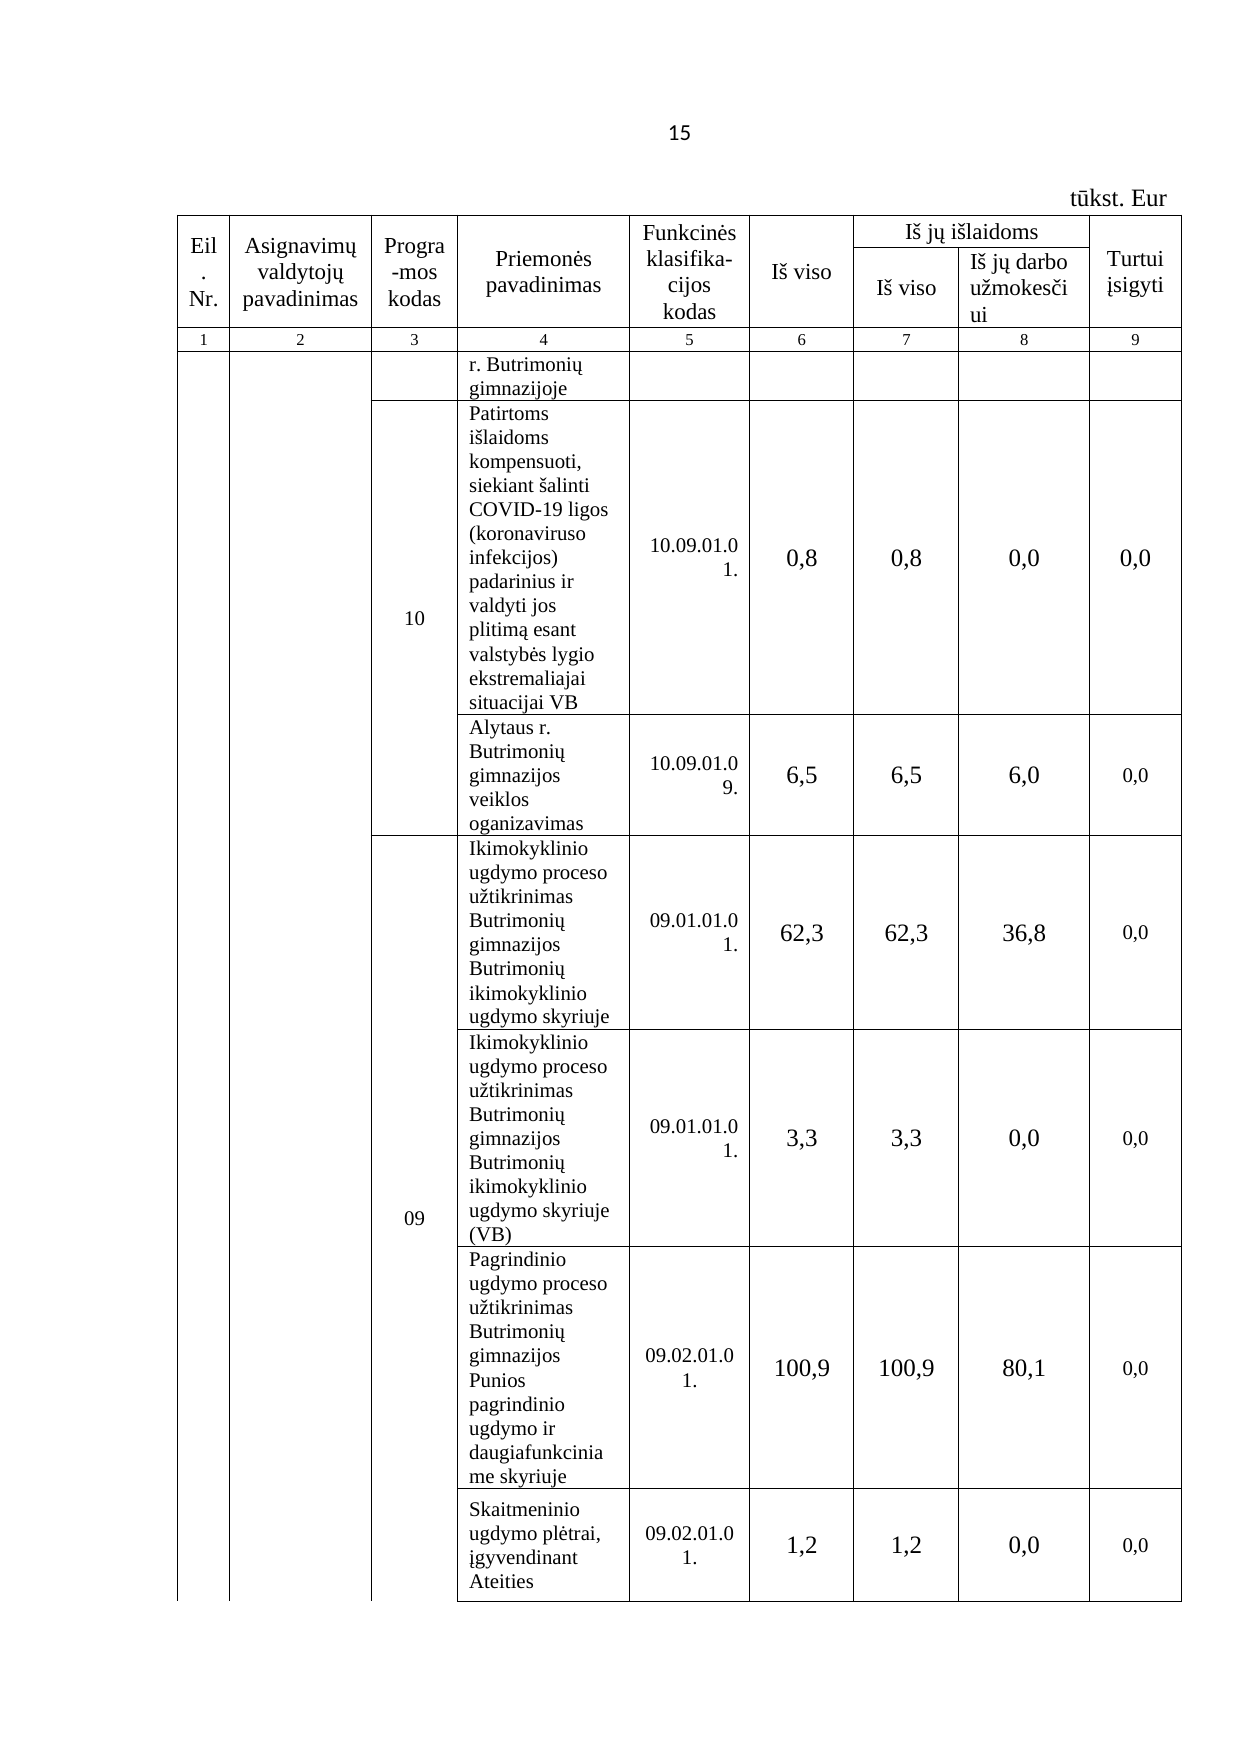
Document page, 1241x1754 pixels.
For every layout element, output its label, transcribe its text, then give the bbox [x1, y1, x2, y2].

table_cell Funkcinės klasifika-cijos kodas [630, 216, 749, 327]
table_cell Ikimokyklinio ugdymo proceso užtikrinimas Butrimonių gimnazijos Butrimonių ikimokyklinio ugdymo skyriuje [458, 836, 629, 1028]
table_cell 36,8 [959, 836, 1089, 1028]
table_cell [630, 352, 749, 400]
table_cell 9 [1090, 328, 1181, 351]
table_cell [178, 352, 229, 1601]
table_cell 09 [372, 836, 457, 1601]
table_header [177, 180, 230, 214]
table_cell 62,3 [750, 836, 853, 1028]
table_cell 3,3 [854, 1030, 958, 1246]
table_cell Pagrindinio ugdymo proceso užtikrinimas Butrimonių gimnazijos Punios pagrindinio ugdymo ir daugiafunkciniame skyriuje [458, 1247, 629, 1488]
table_cell 0,0 [1090, 836, 1181, 1028]
table_cell 1 [178, 328, 229, 351]
table_cell 100,9 [854, 1247, 958, 1488]
table_cell 0,8 [750, 401, 853, 714]
table_cell 0,0 [1090, 401, 1181, 714]
table_cell Alytaus r. Butrimonių gimnazijos veiklos oganizavimas [458, 715, 629, 835]
table_cell 0,0 [1090, 1247, 1181, 1488]
table_cell Asignavimų valdytojų pavadinimas [230, 216, 371, 327]
table_cell 6 [750, 328, 853, 351]
table_cell Iš jų darbo užmokesčiui [959, 248, 1089, 327]
table_cell 4 [458, 328, 629, 351]
table_header [854, 180, 958, 214]
table_cell 6,5 [750, 715, 853, 835]
table_cell 62,3 [854, 836, 958, 1028]
table_cell r. Butrimonių gimnazijoje [458, 352, 629, 400]
table_cell 10 [372, 401, 457, 835]
table_cell 0,8 [854, 401, 958, 714]
table_cell 1,2 [750, 1489, 853, 1601]
table_cell 0,0 [1090, 715, 1181, 835]
table_cell 6,5 [854, 715, 958, 835]
table_cell Progra-mos kodas [372, 216, 457, 327]
table_cell Iš viso [750, 216, 853, 327]
table_cell [854, 352, 958, 400]
table_cell [750, 352, 853, 400]
table_cell 80,1 [959, 1247, 1089, 1488]
table_cell 3,3 [750, 1030, 853, 1246]
table_cell Iš jų išlaidoms [854, 216, 1089, 247]
table_cell 0,0 [1090, 1030, 1181, 1246]
table_cell 8 [959, 328, 1089, 351]
table_cell 09.02.01.01. [630, 1247, 749, 1488]
table_header [749, 180, 854, 214]
table_cell 0,0 [1090, 1489, 1181, 1601]
table_header tūkst. Eur [959, 180, 1181, 214]
table_header [458, 180, 629, 214]
table_cell [1090, 352, 1181, 400]
table_cell 5 [630, 328, 749, 351]
table_cell 6,0 [959, 715, 1089, 835]
table_cell [372, 352, 457, 400]
table_cell [230, 352, 371, 1601]
table_cell 2 [230, 328, 371, 351]
table_cell 100,9 [750, 1247, 853, 1488]
table_cell Priemonės pavadinimas [458, 216, 629, 327]
table_cell 3 [372, 328, 457, 351]
table_cell Skaitmeninio ugdymo plėtrai, įgyvendinant Ateities [458, 1489, 629, 1601]
table_cell 0,0 [959, 1489, 1089, 1601]
table_cell 10.09.01.09. [630, 715, 749, 835]
table_cell Eil. Nr. [178, 216, 229, 327]
table_header [630, 180, 749, 214]
table_cell [959, 352, 1089, 400]
table_cell 09.01.01.01. [630, 836, 749, 1028]
table_cell 09.02.01.01. [630, 1489, 749, 1601]
table_cell Ikimokyklinio ugdymo proceso užtikrinimas Butrimonių gimnazijos Butrimonių ikimokyklinio ugdymo skyriuje (VB) [458, 1030, 629, 1246]
table_cell 0,0 [959, 1030, 1089, 1246]
table_cell Patirtoms išlaidoms kompensuoti, siekiant šalinti COVID-19 ligos (koronaviruso infekcijos) padarinius ir valdyti jos plitimą esant valstybės lygio ekstremaliajai situacijai VB [458, 401, 629, 714]
table_header [230, 180, 371, 214]
table_cell 09.01.01.01. [630, 1030, 749, 1246]
table_cell 7 [854, 328, 958, 351]
table_cell Iš viso [854, 248, 958, 327]
table_cell 1,2 [854, 1489, 958, 1601]
table_header [371, 180, 458, 214]
table_cell Turtui įsigyti [1090, 216, 1181, 327]
table_cell 0,0 [959, 401, 1089, 714]
table_cell 10.09.01.01. [630, 401, 749, 714]
